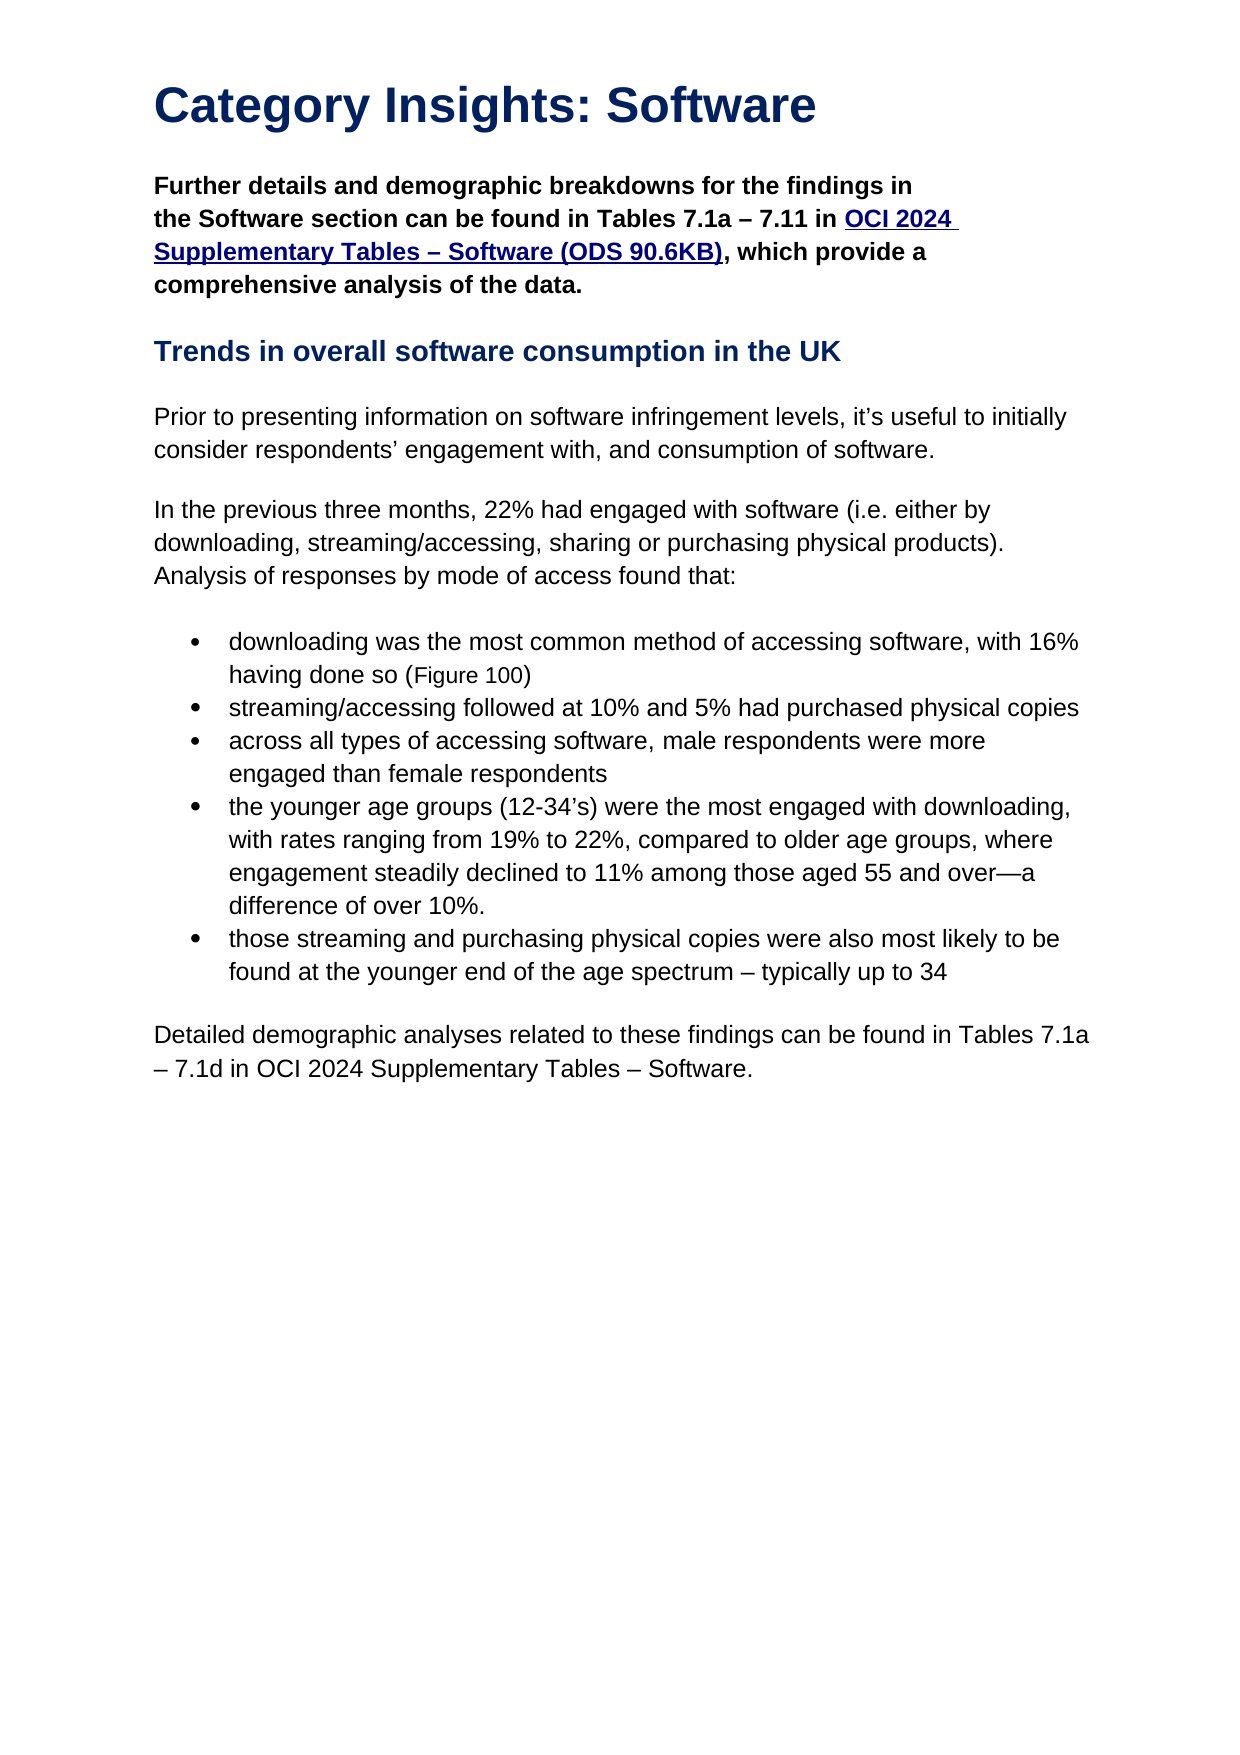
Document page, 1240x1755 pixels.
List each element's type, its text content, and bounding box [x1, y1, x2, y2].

subtitle Category Insights: Software [153, 75, 1089, 132]
subtitle Trends in overall software consumption in the UK [153, 333, 1089, 367]
list those streaming and purchasing physical copies were also most likely to be found at the younger end of the age spectrum – typically up to 34 [191, 924, 1089, 986]
text Prior to presenting information on software infringement levels, it’s useful to initially consider respondents’ engagement with, and consumption of software. [153, 402, 1110, 464]
list the younger age groups (12-34’s) were the most engaged with downloading, with rates ranging from 19% to 22%, compared to older age groups, where engagement steadily declined to 11% among those aged 55 and over—a difference of over 10%. [191, 792, 1089, 920]
text In the previous three months, 22% had engaged with software (i.e. either by downloading, streaming/accessing, sharing or purchasing physical products). [153, 495, 1089, 556]
text Detailed demographic analyses related to these findings can be found in Tables 7.1a – 7.1d in OCI 2024 Supplementary Tables – Software. [153, 1021, 1101, 1082]
list downloading was the most common method of accessing software, with 16% having done so (Figure 100) [191, 627, 1089, 688]
list streaming/accessing followed at 10% and 5% had purchased physical copies [191, 693, 1089, 722]
text Analysis of responses by mode of access found that: [153, 561, 1089, 589]
text Further details and demographic breakdowns for the findings in the Software section can be found in Tables 7.1a – 7.11 in OCI 2024 Supplementary Tables – Software (ODS 90.6KB), which provide a comprehensive analysis of the data. [153, 171, 1089, 299]
list across all types of accessing software, male respondents were more engaged than female respondents [191, 726, 1089, 788]
